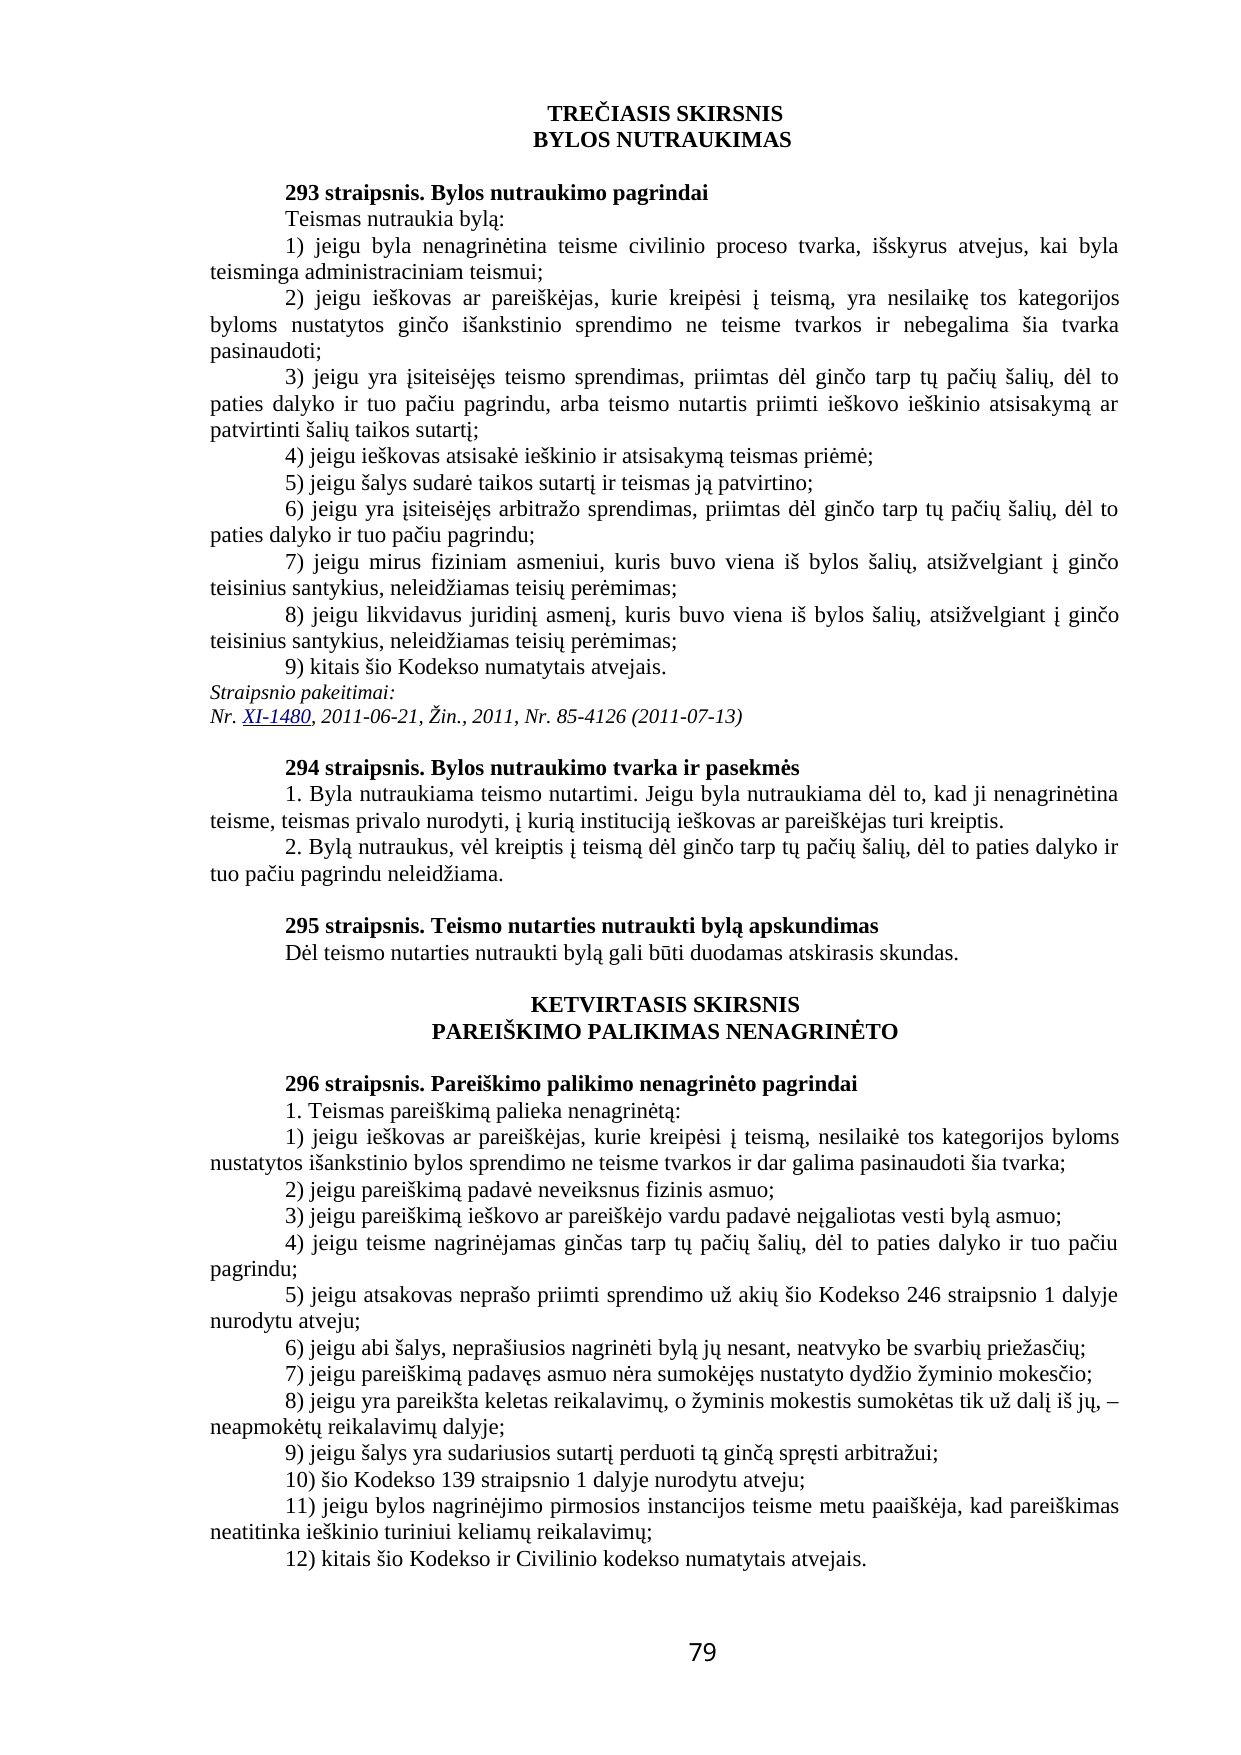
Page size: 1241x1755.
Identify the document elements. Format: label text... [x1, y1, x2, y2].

text 1) jeigu ieškovas ar pareiškėjas, kurie kreipėsi į teismą, nesilaikė tos kategorijos byloms nustatytos išankstinio bylos sprendimo ne teisme tvarkos ir dar galima pasinaudoti šia tvarka; [210, 1123, 1120, 1176]
text 12) kitais šio Kodekso ir Civilinio kodekso numatytais atvejais. [229, 1545, 1120, 1571]
text 11) jeigu bylos nagrinėjimo pirmosios instancijos teisme metu paaiškėja, kad pareiškimas neatitinka ieškinio turiniui keliamų reikalavimų; [210, 1492, 1120, 1545]
text 296 straipsnis. Pareiškimo palikimo nenagrinėto pagrindai [210, 1070, 1120, 1097]
text 295 straipsnis. Teismo nutarties nutraukti bylą apskundimas [210, 912, 1120, 939]
text 1. Byla nutraukiama teismo nutartimi. Jeigu byla nutraukiama dėl to, kad ji nenagrinėtina teisme, teismas privalo nurodyti, į kurią instituciją ieškovas ar pareiškėjas turi kreiptis. [210, 781, 1120, 833]
text 294 straipsnis. Bylos nutraukimo tvarka ir pasekmės [210, 754, 1120, 781]
text 7) jeigu mirus fiziniam asmeniui, kuris buvo viena iš bylos šalių, atsižvelgiant į ginčo teisinius santykius, neleidžiamas teisių perėmimas; [210, 548, 1120, 601]
text 4) jeigu teisme nagrinėjamas ginčas tarp tų pačių šalių, dėl to paties dalyko ir tuo pačiu pagrindu; [210, 1228, 1120, 1281]
text 10) šio Kodekso 139 straipsnio 1 dalyje nurodytu atveju; [210, 1466, 1120, 1492]
text 5) jeigu šalys sudarė taikos sutartį ir teismas ją patvirtino; [210, 469, 1120, 495]
text Teismas nutraukia bylą: [210, 205, 1120, 232]
text 293 straipsnis. Bylos nutraukimo pagrindai [210, 179, 1120, 205]
subtitle KETVIRTASIS SKIRSNIS [210, 991, 1120, 1018]
text 8) jeigu yra pareikšta keletas reikalavimų, o žyminis mokestis sumokėtas tik už dalį iš jų, – neapmokėtų reikalavimų dalyje; [210, 1387, 1120, 1439]
text 6) jeigu abi šalys, neprašiusios nagrinėti bylą jų nesant, neatvyko be svarbių priežasčių; [210, 1334, 1120, 1360]
subtitle PAREIŠKIMO PALIKIMAS NENAgRINĖTO [210, 1018, 1120, 1044]
text Dėl teismo nutarties nutraukti bylą gali būti duodamas atskirasis skundas. [210, 939, 1120, 965]
text 9) kitais šio Kodekso numatytais atvejais. [229, 653, 1120, 680]
subtitle Trečiasis skirsnis [210, 100, 1120, 126]
text 3) jeigu pareiškimą ieškovo ar pareiškėjo vardu padavė neįgaliotas vesti bylą asmuo; [210, 1202, 1120, 1228]
text 4) jeigu ieškovas atsisakė ieškinio ir atsisakymą teismas priėmė; [210, 442, 1120, 469]
text 7) jeigu pareiškimą padavęs asmuo nėra sumokėjęs nustatyto dydžio žyminio mokesčio; [210, 1360, 1120, 1387]
text 1) jeigu byla nenagrinėtina teisme civilinio proceso tvarka, išskyrus atvejus, kai byla teisminga administraciniam teismui; [210, 232, 1120, 284]
text BYLOS NUTRAUKIMAS [210, 126, 1120, 153]
text Straipsnio pakeitimai: [210, 680, 1120, 704]
text 3) jeigu yra įsiteisėjęs teismo sprendimas, priimtas dėl ginčo tarp tų pačių šalių, dėl to paties dalyko ir tuo pačiu pagrindu, arba teismo nutartis priimti ieškovo ieškinio atsisakymą ar patvirtinti šalių taikos sutartį; [210, 363, 1120, 442]
text 2) jeigu pareiškimą padavė neveiksnus fizinis asmuo; [210, 1176, 1120, 1202]
text 8) jeigu likvidavus juridinį asmenį, kuris buvo viena iš bylos šalių, atsižvelgiant į ginčo teisinius santykius, neleidžiamas teisių perėmimas; [210, 601, 1120, 653]
text Nr. XI-1480, 2011-06-21, Žin., 2011, Nr. 85-4126 (2011-07-13) [210, 704, 1120, 728]
text 6) jeigu yra įsiteisėjęs arbitražo sprendimas, priimtas dėl ginčo tarp tų pačių šalių, dėl to paties dalyko ir tuo pačiu pagrindu; [210, 495, 1120, 548]
text 5) jeigu atsakovas neprašo priimti sprendimo už akių šio Kodekso 246 straipsnio 1 dalyje nurodytu atveju; [210, 1281, 1120, 1334]
text 1. Teismas pareiškimą palieka nenagrinėtą: [210, 1097, 1120, 1123]
text 9) jeigu šalys yra sudariusios sutartį perduoti tą ginčą spręsti arbitražui; [210, 1439, 1120, 1466]
text 2) jeigu ieškovas ar pareiškėjas, kurie kreipėsi į teismą, yra nesilaikę tos kategorijos byloms nustatytos ginčo išankstinio sprendimo ne teisme tvarkos ir nebegalima šia tvarka pasinaudoti; [210, 284, 1120, 363]
text 2. Bylą nutraukus, vėl kreiptis į teismą dėl ginčo tarp tų pačių šalių, dėl to paties dalyko ir tuo pačiu pagrindu neleidžiama. [210, 833, 1120, 886]
